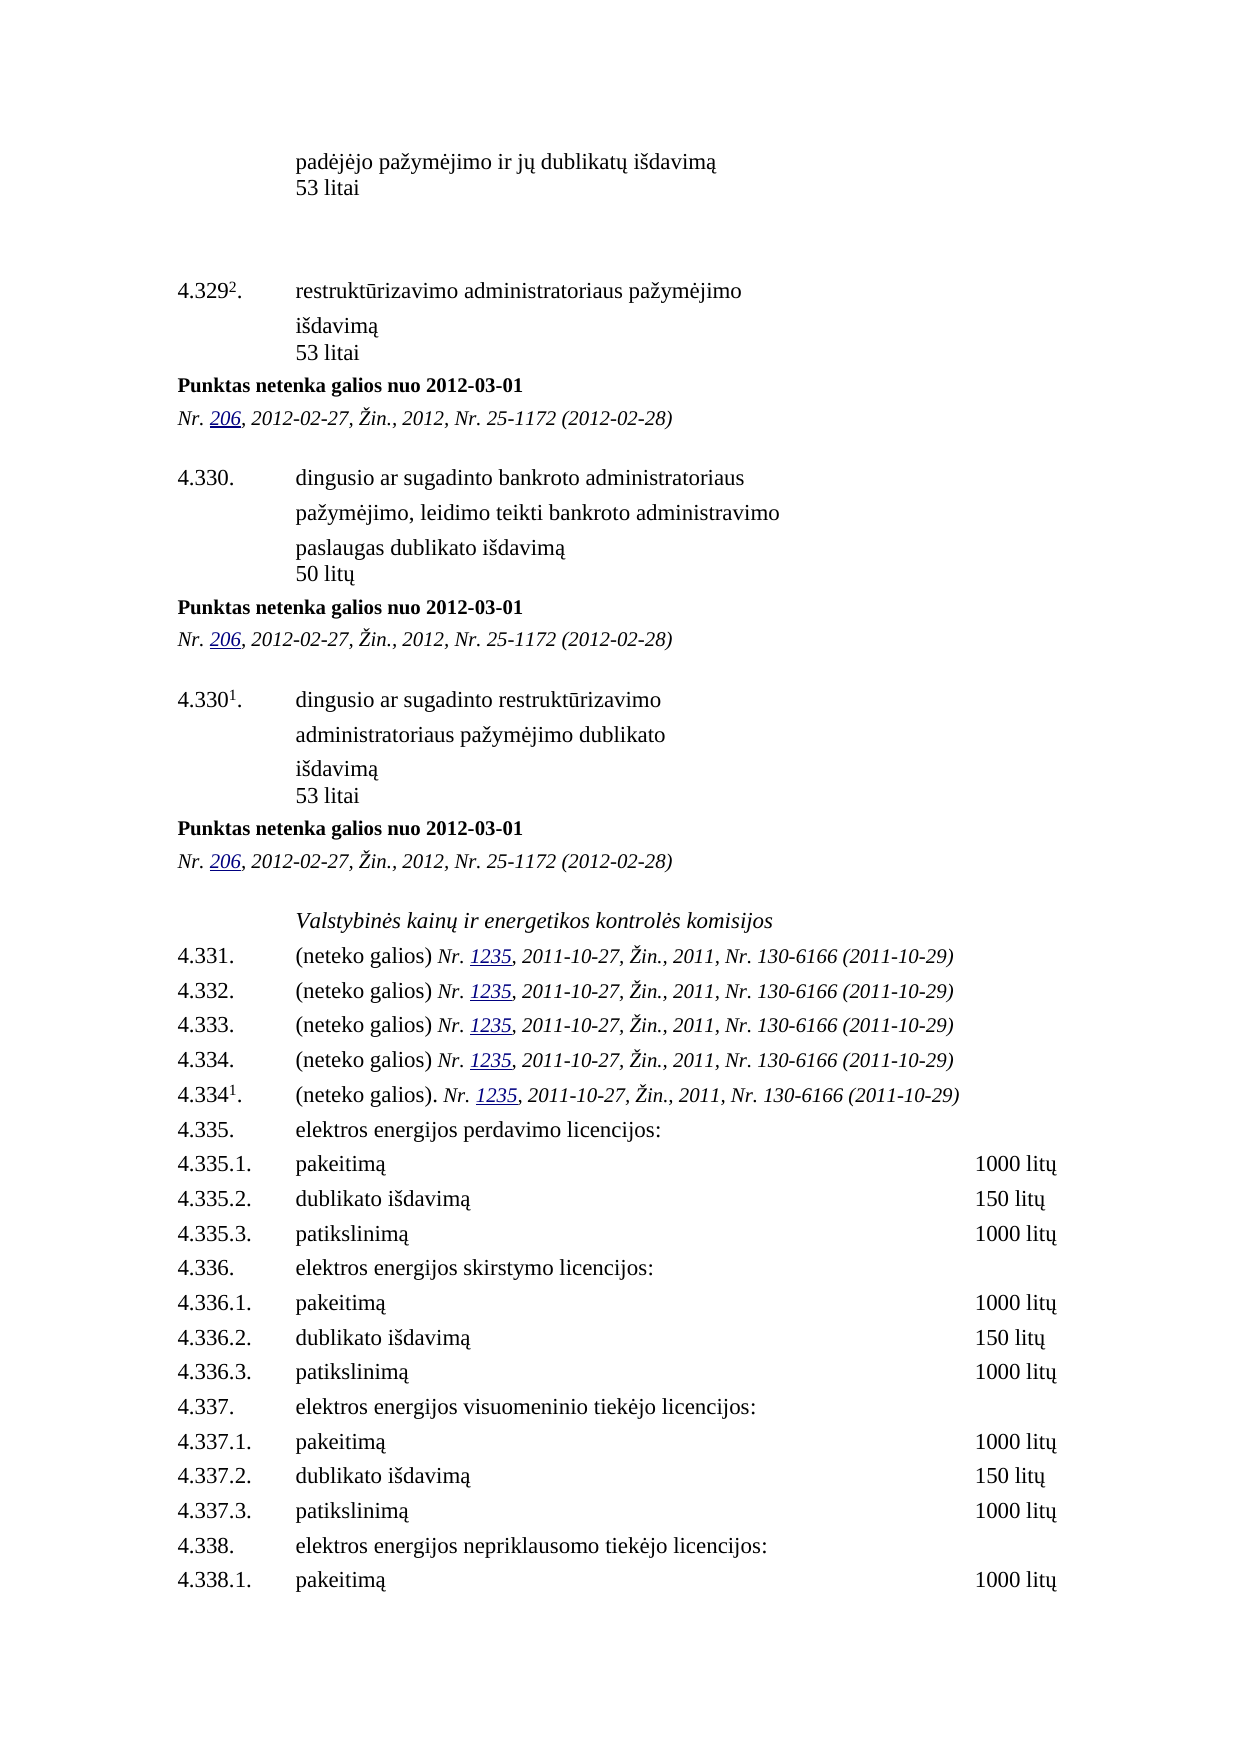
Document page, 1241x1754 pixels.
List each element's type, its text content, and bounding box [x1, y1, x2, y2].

text 4.337. elektros energijos visuomeninio tiekėjo licencijos: [177, 1393, 1122, 1419]
text 4.335.2. dublikato išdavimą 150 litų [177, 1185, 1122, 1211]
text 4.334. (neteko galios) Nr. 1235, 2011-10-27, Žin., 2011, Nr. 130-6166 (2011-10-29) [177, 1046, 1122, 1073]
text 4.333. (neteko galios) Nr. 1235, 2011-10-27, Žin., 2011, Nr. 130-6166 (2011-10-29) [177, 1012, 1122, 1038]
text 4.338. elektros energijos nepriklausomo tiekėjo licencijos: [177, 1532, 1122, 1558]
text 4.337.2. dublikato išdavimą 150 litų [177, 1462, 1122, 1489]
text Valstybinės kainų ir energetikos kontrolės komisijos [177, 907, 945, 934]
text Punktas netenka galios nuo 2012-03-01 [177, 595, 945, 619]
text 4.330. dingusio ar sugadinto bankroto administratoriaus [177, 464, 1122, 491]
text 4.336.2. dublikato išdavimą 150 litų [177, 1324, 1122, 1350]
text pažymėjimo, leidimo teikti bankroto administravimo [177, 499, 1122, 525]
text išdavimą 53 litai [177, 312, 945, 365]
text 4.337.3. patikslinimą 1000 litų [177, 1497, 1122, 1523]
text administratoriaus pažymėjimo dublikato [177, 721, 1122, 747]
text 4.335.1. pakeitimą 1000 litų [177, 1150, 1122, 1177]
text Nr. 206, 2012-02-27, Žin., 2012, Nr. 25-1172 (2012-02-28) [177, 849, 1122, 873]
text 4.332. (neteko galios) Nr. 1235, 2011-10-27, Žin., 2011, Nr. 130-6166 (2011-10-29) [177, 977, 1122, 1003]
text Punktas netenka galios nuo 2012-03-01 [177, 816, 945, 840]
text Nr. 206, 2012-02-27, Žin., 2012, Nr. 25-1172 (2012-02-28) [177, 406, 1122, 430]
text 4.331. (neteko galios) Nr. 1235, 2011-10-27, Žin., 2011, Nr. 130-6166 (2011-10-29) [177, 942, 1122, 968]
text 4.336.3. patikslinimą 1000 litų [177, 1358, 1122, 1385]
text 4.3301. dingusio ar sugadinto restruktūrizavimo [177, 686, 1122, 712]
text 4.335. elektros energijos perdavimo licencijos: [177, 1116, 1122, 1142]
text 4.335.3. patikslinimą 1000 litų [177, 1220, 1122, 1246]
text 4.3341. (neteko galios). Nr. 1235, 2011-10-27, Žin., 2011, Nr. 130-6166 (2011-10-29) [177, 1081, 1122, 1107]
text paslaugas dublikato išdavimą 50 litų [177, 534, 945, 586]
text Punktas netenka galios nuo 2012-03-01 [177, 373, 945, 397]
text išdavimą 53 litai [177, 755, 945, 808]
text 4.3292. restruktūrizavimo administratoriaus pažymėjimo [177, 277, 1122, 304]
text padėjėjo pažymėjimo ir jų dublikatų išdavimą 53 litai [177, 148, 945, 227]
text 4.336.1. pakeitimą 1000 litų [177, 1289, 1122, 1315]
text 4.338.1. pakeitimą 1000 litų [177, 1567, 1122, 1593]
text 4.336. elektros energijos skirstymo licencijos: [177, 1254, 1122, 1281]
text Nr. 206, 2012-02-27, Žin., 2012, Nr. 25-1172 (2012-02-28) [177, 627, 1122, 651]
text 4.337.1. pakeitimą 1000 litų [177, 1428, 1122, 1454]
